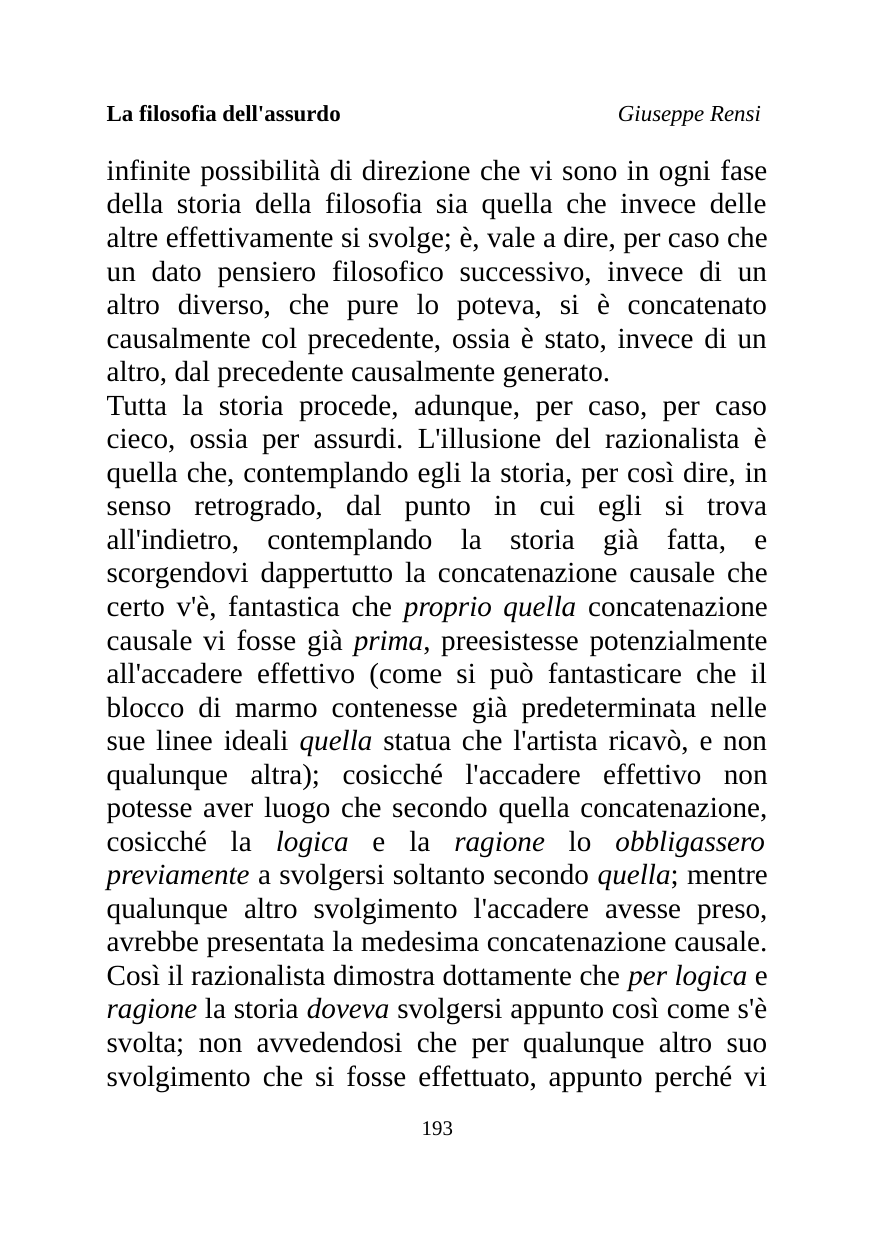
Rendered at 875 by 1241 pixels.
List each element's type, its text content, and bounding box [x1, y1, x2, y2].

text Tutta la storia procede, adunque, per caso, per caso cieco, ossia per assurdi. L'illusione del razionalista è quella che, contemplando egli la storia, per così dire, in senso retrogrado, dal punto in cui egli si trova all'indietro, contemplando la storia già fatta, e scorgendovi dappertutto la concatenazione causale che certo v'è, fantastica che proprio quella concatenazione causale vi fosse già prima, preesistesse potenzialmente all'accadere effettivo (come si può fantasticare che il blocco di marmo contenesse già predeterminata nelle sue linee ideali quella statua che l'artista ricavò, e non qualunque altra); cosicché l'accadere effettivo non potesse aver luogo che secondo quella concatenazione, cosicché la logica e la ragione lo obbligassero previamente a svolgersi soltanto secondo quella; mentre qualunque altro svolgimento l'accadere avesse preso, avrebbe presentata la medesima concatenazione causale. Così il razionalista dimostra dottamente che per logica e ragione la storia doveva svolgersi appunto così come s'è svolta; non avvedendosi che per qualunque altro suo svolgimento che si fosse effettuato, appunto perché vi [106, 388, 768, 1092]
text infinite possibilità di direzione che vi sono in ogni fase della storia della filosofia sia quella che invece delle altre effettivamente si svolge; è, vale a dire, per caso che un dato pensiero filosofico successivo, invece di un altro diverso, che pure lo poteva, si è concatenato causalmente col precedente, ossia è stato, invece di un altro, dal precedente causalmente generato. [106, 153, 768, 388]
